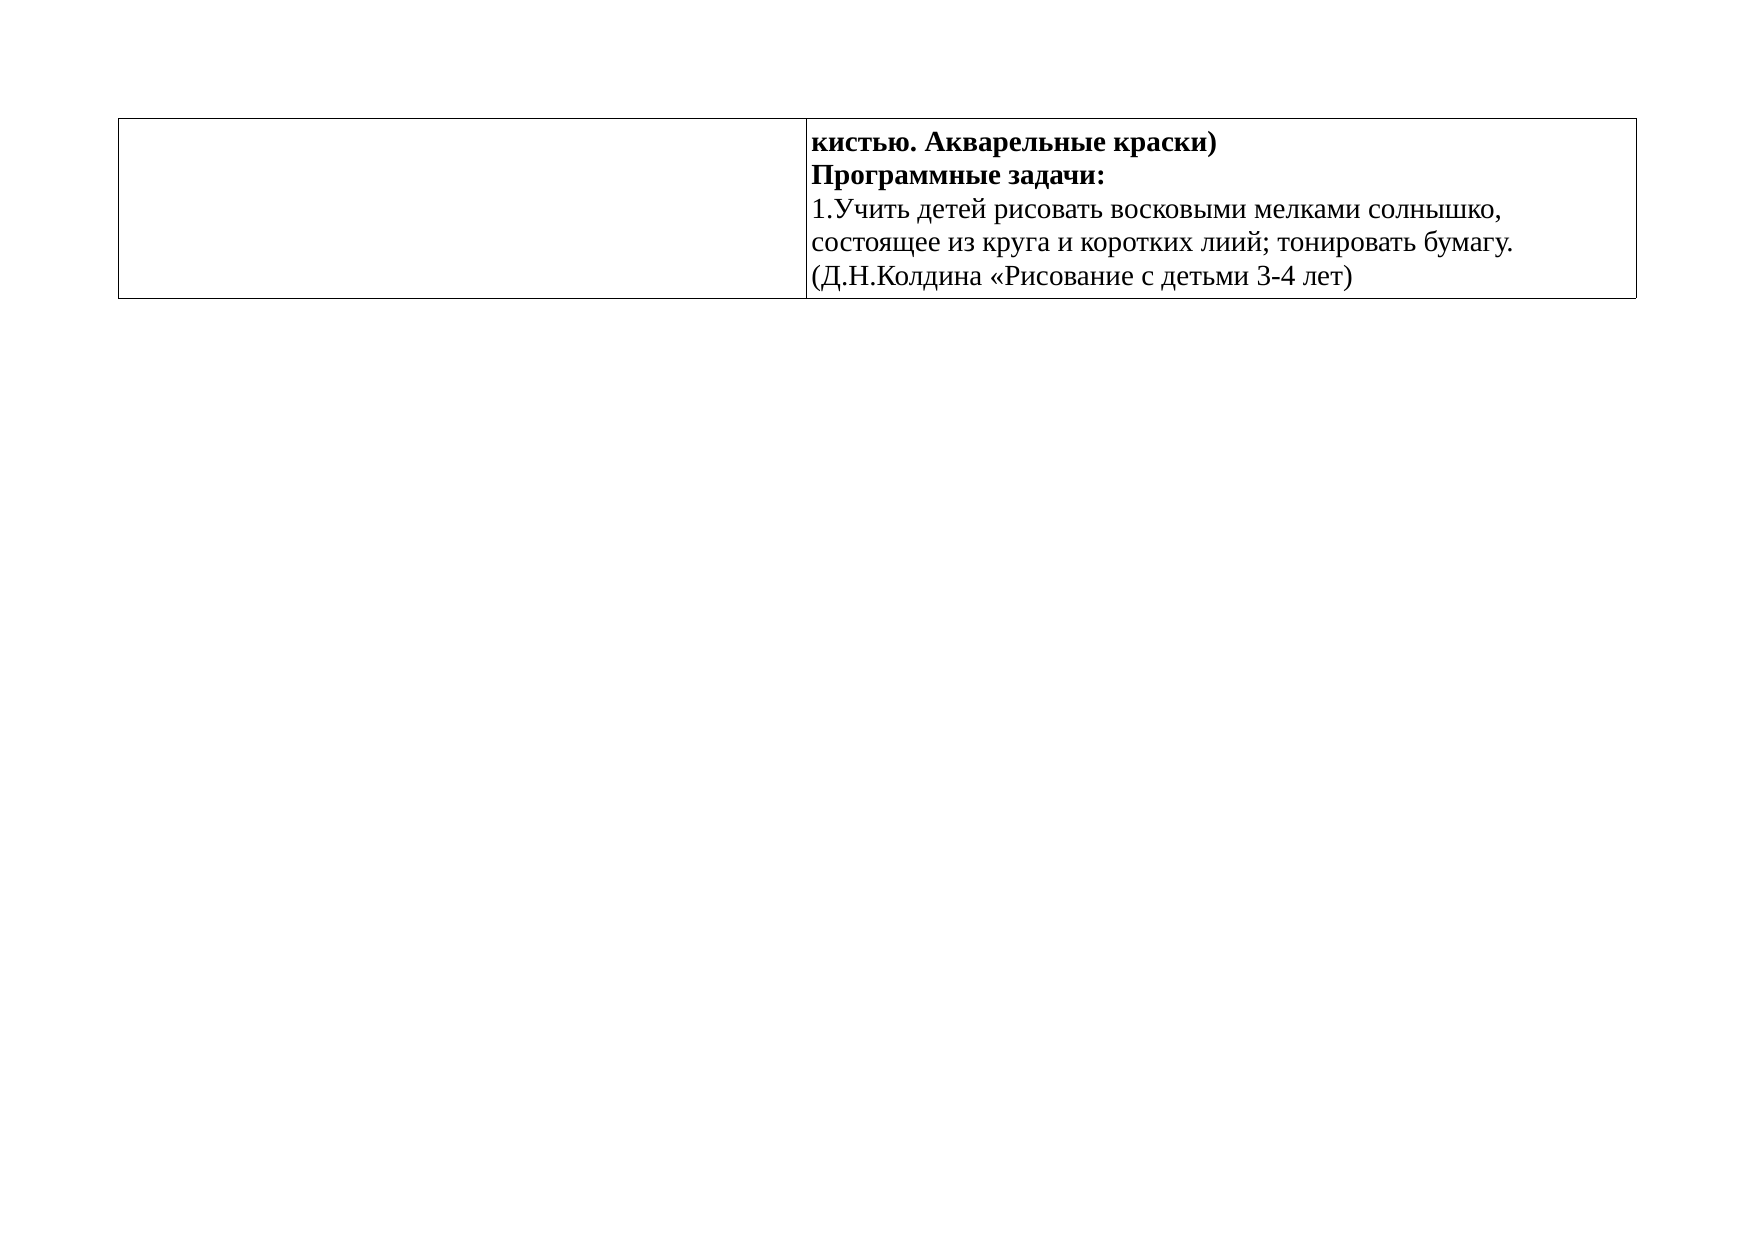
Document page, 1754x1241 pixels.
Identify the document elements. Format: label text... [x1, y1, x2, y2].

table_cell кистью. Акварельные краски) Программные задачи: 1.Учить детей рисовать восковыми мелками солнышко, состоящее из круга и коротких лиий; тонировать бумагу. (Д.Н.Колдина «Рисование с детьми 3-4 лет) [807, 119, 1636, 297]
table_cell [119, 119, 806, 297]
